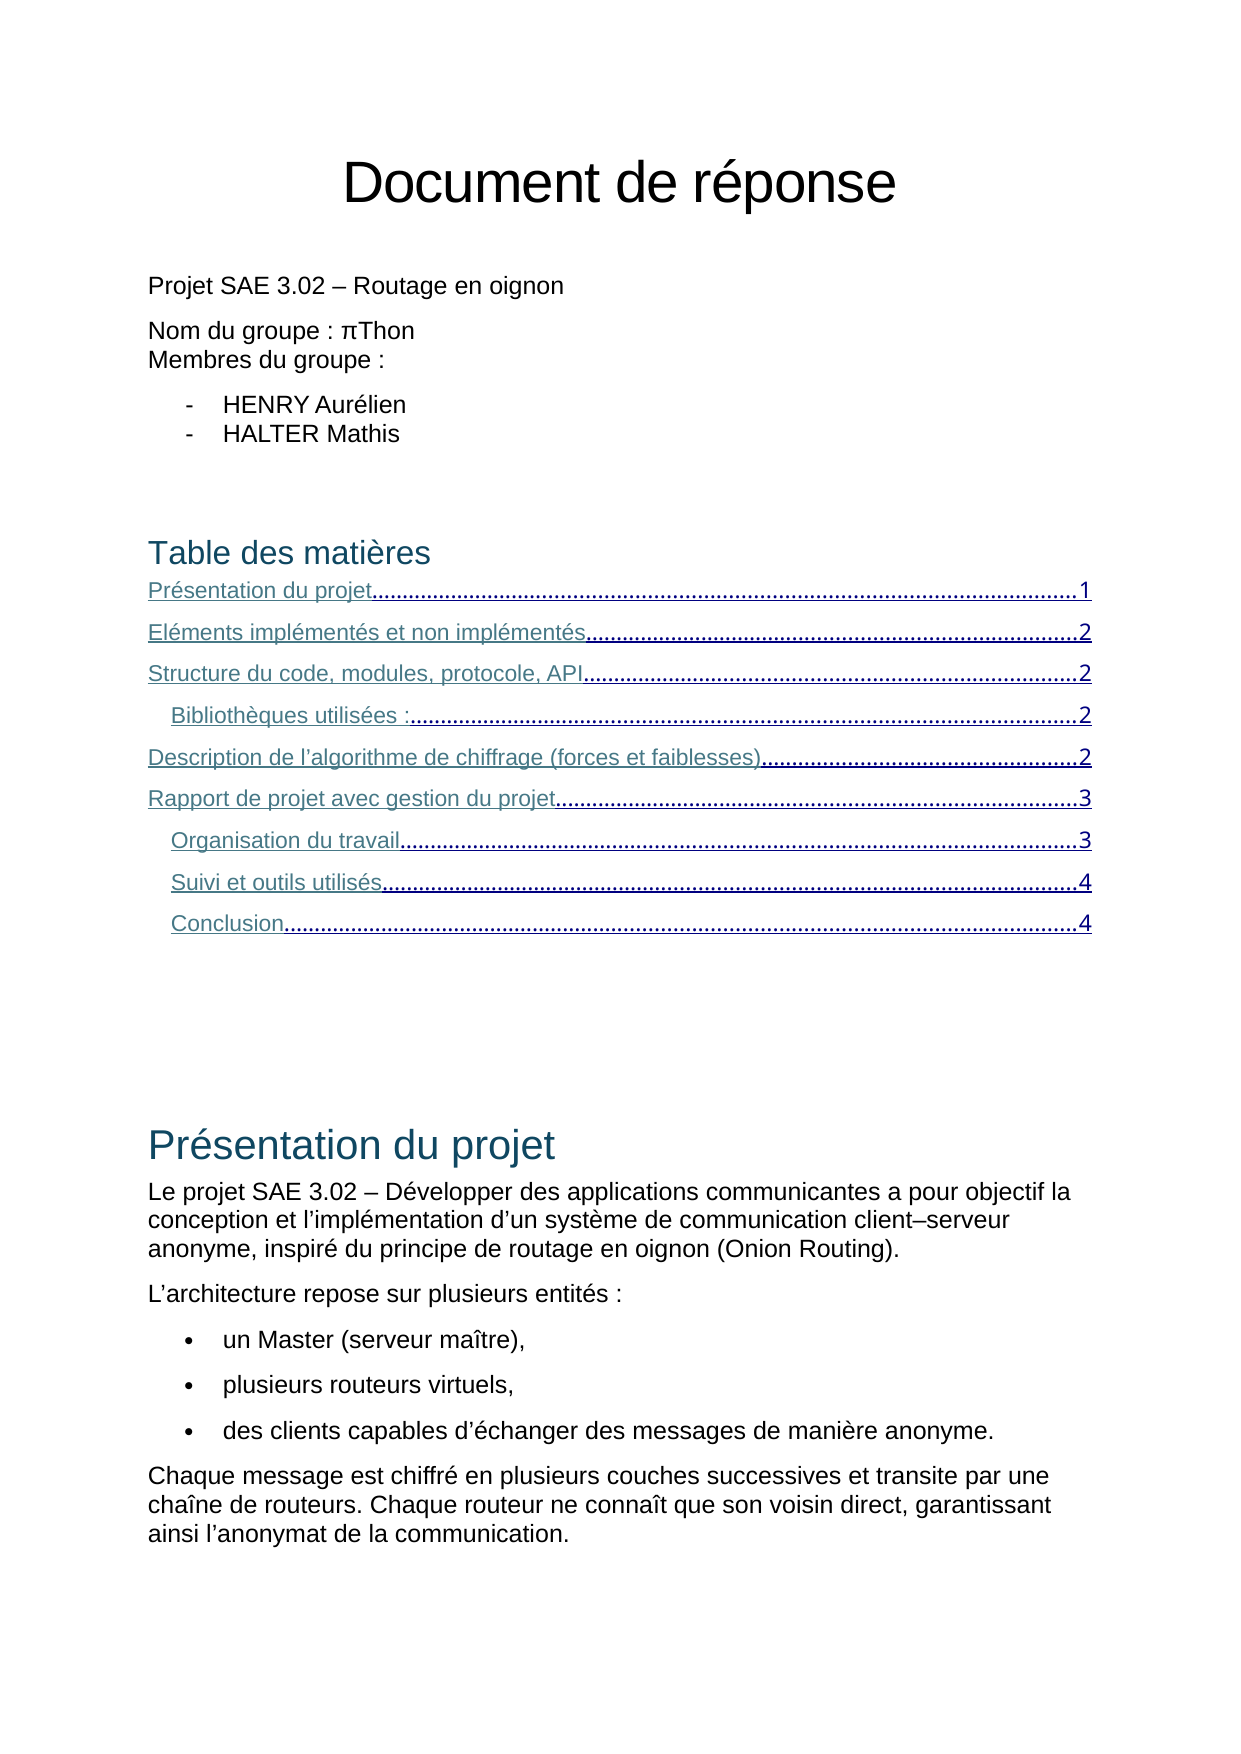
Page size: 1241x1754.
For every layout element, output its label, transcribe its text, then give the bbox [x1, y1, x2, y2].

text Structure du code, modules, protocole, API 2 [148, 657, 1093, 688]
text Présentation du projet 1 [148, 574, 1093, 605]
text Organisation du travail 3 [171, 824, 1093, 855]
text Document de réponse [148, 148, 1093, 215]
list un Master (serveur maître), [185, 1325, 1093, 1353]
subtitle Présentation du projet [148, 1120, 1093, 1168]
text Bibliothèques utilisées : 2 [171, 699, 1093, 730]
text L’architecture repose sur plusieurs entités : [148, 1279, 1093, 1308]
text Eléments implémentés et non implémentés 2 [148, 615, 1093, 647]
text Projet SAE 3.02 – Routage en oignon [148, 271, 1093, 300]
text Le projet SAE 3.02 – Développer des applications communicantes a pour objectif la conception et l’implémentation d’un système de communication client–serveur anonyme, inspiré du principe de routage en oignon (Onion Routing). [148, 1176, 1093, 1263]
list des clients capables d’échanger des messages de manière anonyme. [185, 1416, 1093, 1444]
text Table des matières [148, 533, 1093, 571]
text Description de l’algorithme de chiffrage (forces et faiblesses) 2 [148, 740, 1093, 772]
text Nom du groupe : πThon Membres du groupe : [148, 316, 1093, 374]
text Rapport de projet avec gestion du projet 3 [148, 782, 1093, 813]
list HALTER Mathis [185, 419, 1093, 448]
text Chaque message est chiffré en plusieurs couches successives et transite par une chaîne de routeurs. Chaque routeur ne connaît que son voisin direct, garantissant ainsi l’anonymat de la communication. [148, 1461, 1093, 1547]
text Suivi et outils utilisés 4 [171, 865, 1093, 897]
list plusieurs routeurs virtuels, [185, 1370, 1093, 1399]
list HENRY Aurélien [185, 391, 1093, 419]
text Conclusion 4 [171, 907, 1093, 938]
